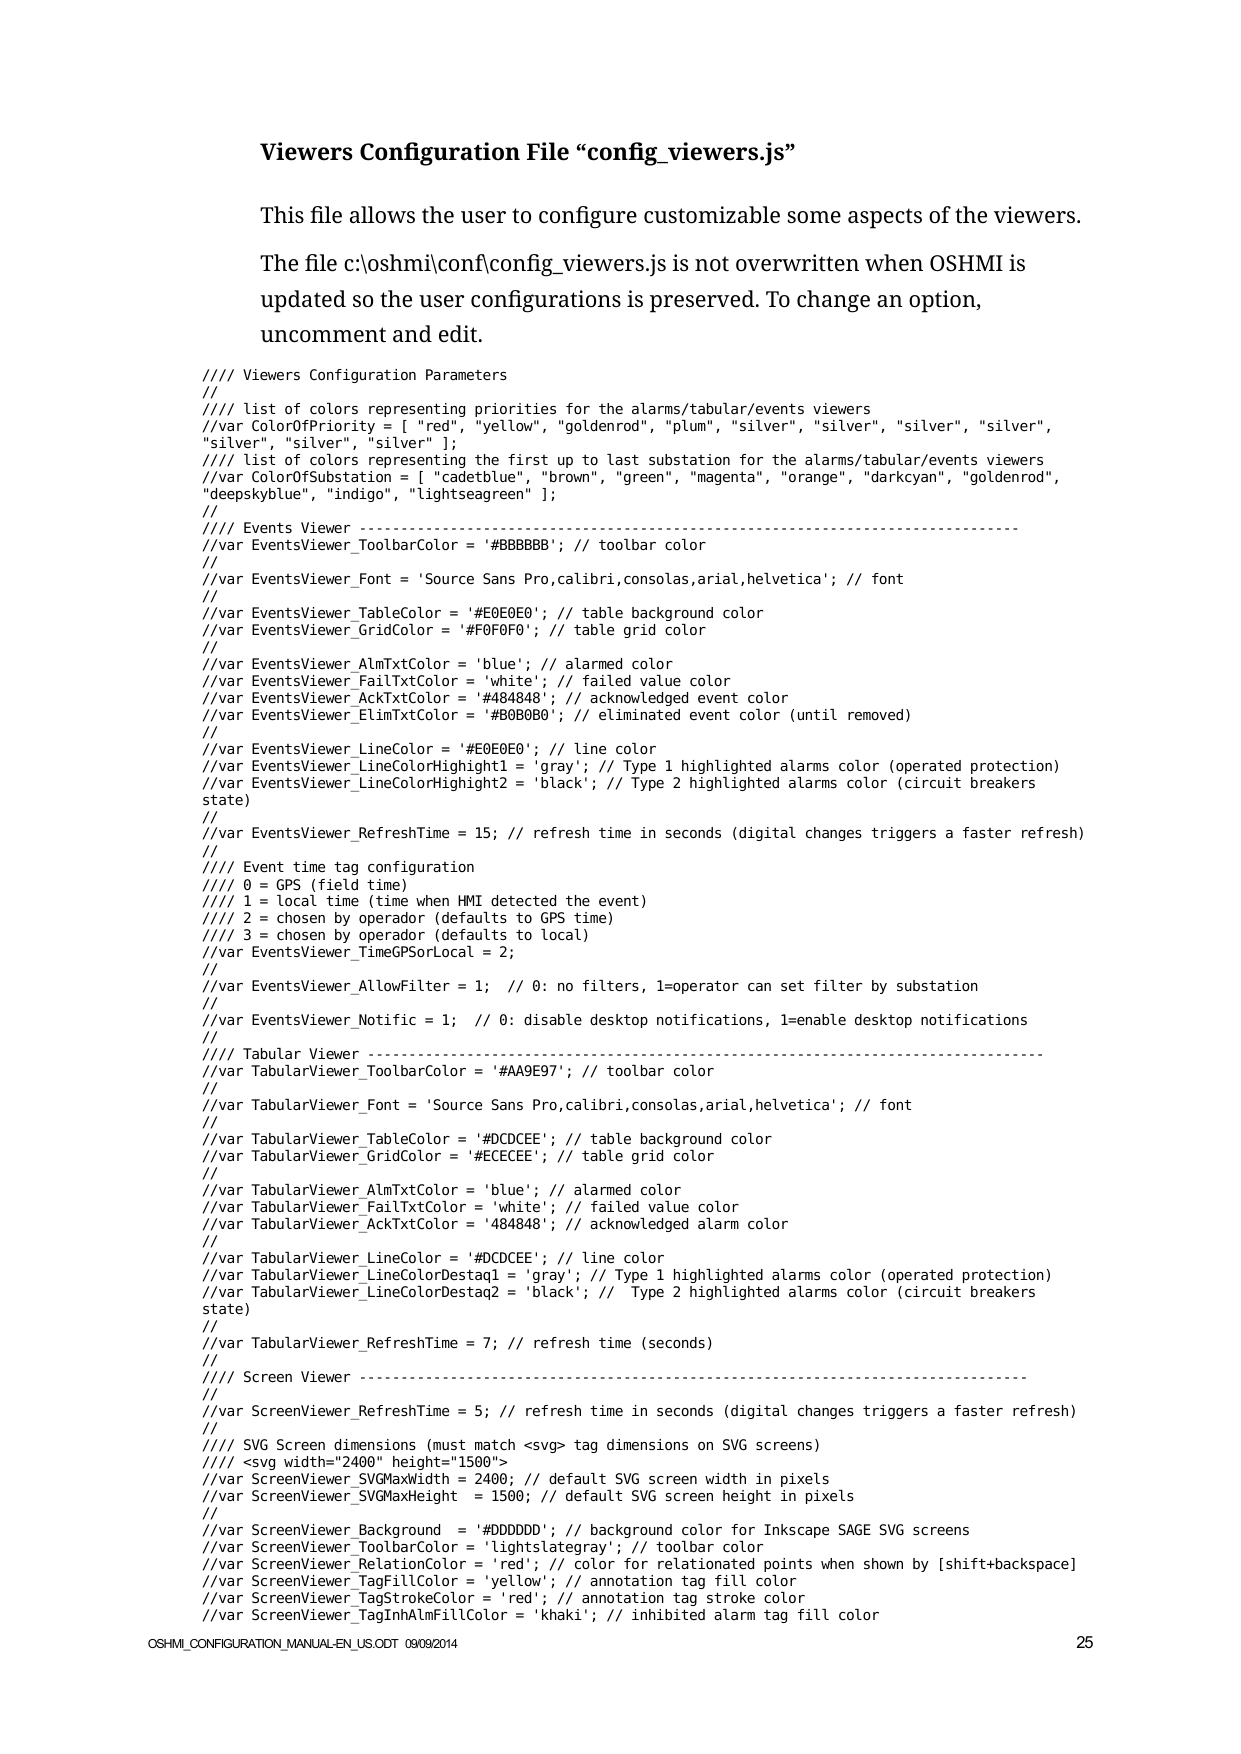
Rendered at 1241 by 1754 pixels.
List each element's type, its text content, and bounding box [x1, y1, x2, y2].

text //// list of colors representing the first up to last substation for the alarms/tabular/events viewers [202, 452, 1093, 469]
text // [202, 554, 1093, 571]
text //var EventsViewer_RefreshTime = 15; // refresh time in seconds (digital changes triggers a faster refresh) [202, 825, 1093, 842]
text //var ScreenViewer_SVGMaxWidth = 2400; // default SVG screen width in pixels [202, 1471, 1093, 1488]
text //var EventsViewer_LineColorHighight1 = 'gray'; // Type 1 highlighted alarms color (operated protection) [202, 757, 1093, 774]
text // [202, 723, 1093, 741]
text //// Events Viewer -------------------------------------------------------------------------------- [202, 520, 1093, 537]
text // [202, 1352, 1093, 1369]
text //var EventsViewer_ToolbarColor = '#BBBBBB'; // toolbar color [202, 537, 1093, 554]
text //var EventsViewer_LineColorHighight2 = 'black'; // Type 2 highlighted alarms color (circuit breakers state) [202, 774, 1093, 808]
text //var TabularViewer_TableColor = '#DCDCEE'; // table background color [202, 1131, 1093, 1148]
text // [202, 1386, 1093, 1403]
text // [202, 808, 1093, 825]
text // [202, 1029, 1093, 1046]
text //var EventsViewer_TableColor = '#E0E0E0'; // table background color [202, 605, 1093, 622]
text //var EventsViewer_TimeGPSorLocal = 2; [202, 944, 1093, 961]
text //var EventsViewer_AllowFilter = 1; // 0: no filters, 1=operator can set filter by substation [202, 978, 1093, 995]
text //var ScreenViewer_Background = '#DDDDDD'; // background color for Inkscape SAGE SVG screens [202, 1522, 1093, 1538]
text //var EventsViewer_Notific = 1; // 0: disable desktop notifications, 1=enable desktop notifications [202, 1012, 1093, 1029]
text //var ScreenViewer_SVGMaxHeight = 1500; // default SVG screen height in pixels [202, 1488, 1093, 1504]
text //var ColorOfSubstation = [ "cadetblue", "brown", "green", "magenta", "orange", "darkcyan", "goldenrod", "deepskyblue", "indigo", "lightseagreen" ]; [202, 469, 1093, 503]
text //var EventsViewer_AlmTxtColor = 'blue'; // alarmed color [202, 656, 1093, 673]
text //var TabularViewer_AlmTxtColor = 'blue'; // alarmed color [202, 1182, 1093, 1199]
text // [202, 1080, 1093, 1097]
text //var EventsViewer_GridColor = '#F0F0F0'; // table grid color [202, 622, 1093, 639]
text // [202, 1233, 1093, 1250]
text //var ColorOfPriority = [ "red", "yellow", "goldenrod", "plum", "silver", "silver", "silver", "silver", "silver", "silver", "silver" ]; [202, 418, 1093, 452]
text This file allows the user to configure customizable some aspects of the viewers. [260, 200, 1093, 230]
text // [202, 1114, 1093, 1131]
text //var EventsViewer_ElimTxtColor = '#B0B0B0'; // eliminated event color (until removed) [202, 707, 1093, 723]
text //var ScreenViewer_TagFillColor = 'yellow'; // annotation tag fill color [202, 1572, 1093, 1589]
text //var EventsViewer_AckTxtColor = '#484848'; // acknowledged event color [202, 689, 1093, 707]
text //var ScreenViewer_TagInhAlmFillColor = 'khaki'; // inhibited alarm tag fill color [202, 1606, 1093, 1623]
text //// Viewers Configuration Parameters [202, 367, 1093, 384]
text // [202, 961, 1093, 978]
text // [202, 1318, 1093, 1335]
text //var ScreenViewer_RefreshTime = 5; // refresh time in seconds (digital changes triggers a faster refresh) [202, 1403, 1093, 1420]
text //// 3 = chosen by operador (defaults to local) [202, 927, 1093, 944]
text // [202, 1504, 1093, 1522]
text // [202, 503, 1093, 520]
text //// 2 = chosen by operador (defaults to GPS time) [202, 910, 1093, 927]
text //var TabularViewer_FailTxtColor = 'white'; // failed value color [202, 1199, 1093, 1216]
text // [202, 995, 1093, 1012]
text //// Event time tag configuration [202, 859, 1093, 876]
text //var TabularViewer_RefreshTime = 7; // refresh time (seconds) [202, 1335, 1093, 1352]
text //// 1 = local time (time when HMI detected the event) [202, 893, 1093, 910]
text //var TabularViewer_Font = 'Source Sans Pro,calibri,consolas,arial,helvetica'; // font [202, 1097, 1093, 1114]
text //// Tabular Viewer ---------------------------------------------------------------------------------- [202, 1046, 1093, 1063]
text //var EventsViewer_Font = 'Source Sans Pro,calibri,consolas,arial,helvetica'; // font [202, 571, 1093, 588]
text //var ScreenViewer_TagStrokeColor = 'red'; // annotation tag stroke color [202, 1589, 1093, 1606]
text // [202, 842, 1093, 859]
text //var ScreenViewer_ToolbarColor = 'lightslategray'; // toolbar color [202, 1538, 1093, 1556]
text //// SVG Screen dimensions (must match <svg> tag dimensions on SVG screens) [202, 1437, 1093, 1454]
text // [202, 1165, 1093, 1182]
text //var TabularViewer_LineColorDestaq2 = 'black'; // Type 2 highlighted alarms color (circuit breakers state) [202, 1284, 1093, 1318]
text //var TabularViewer_AckTxtColor = '484848'; // acknowledged alarm color [202, 1216, 1093, 1233]
text // [202, 588, 1093, 605]
text //// Screen Viewer --------------------------------------------------------------------------------- [202, 1369, 1093, 1386]
text The file c:\oshmi\conf\config_viewers.js is not overwritten when OSHMI is updated so the user configurations is preserved. To change an option, uncomment and edit. [260, 248, 1093, 349]
text //var TabularViewer_GridColor = '#ECECEE'; // table grid color [202, 1148, 1093, 1165]
text //var TabularViewer_LineColorDestaq1 = 'gray'; // Type 1 highlighted alarms color (operated protection) [202, 1267, 1093, 1284]
text //var TabularViewer_ToolbarColor = '#AA9E97'; // toolbar color [202, 1063, 1093, 1080]
text //var EventsViewer_LineColor = '#E0E0E0'; // line color [202, 741, 1093, 757]
subtitle Viewers Configuration File “config_viewers.js” [260, 136, 1093, 167]
text // [202, 384, 1093, 401]
text //// list of colors representing priorities for the alarms/tabular/events viewers [202, 401, 1093, 418]
text // [202, 1420, 1093, 1437]
text //var ScreenViewer_RelationColor = 'red'; // color for relationated points when shown by [shift+backspace] [202, 1556, 1093, 1572]
text //var TabularViewer_LineColor = '#DCDCEE'; // line color [202, 1250, 1093, 1267]
text //var EventsViewer_FailTxtColor = 'white'; // failed value color [202, 673, 1093, 689]
text //// 0 = GPS (field time) [202, 876, 1093, 893]
text // [202, 639, 1093, 656]
text //// <svg width="2400" height="1500"> [202, 1454, 1093, 1471]
